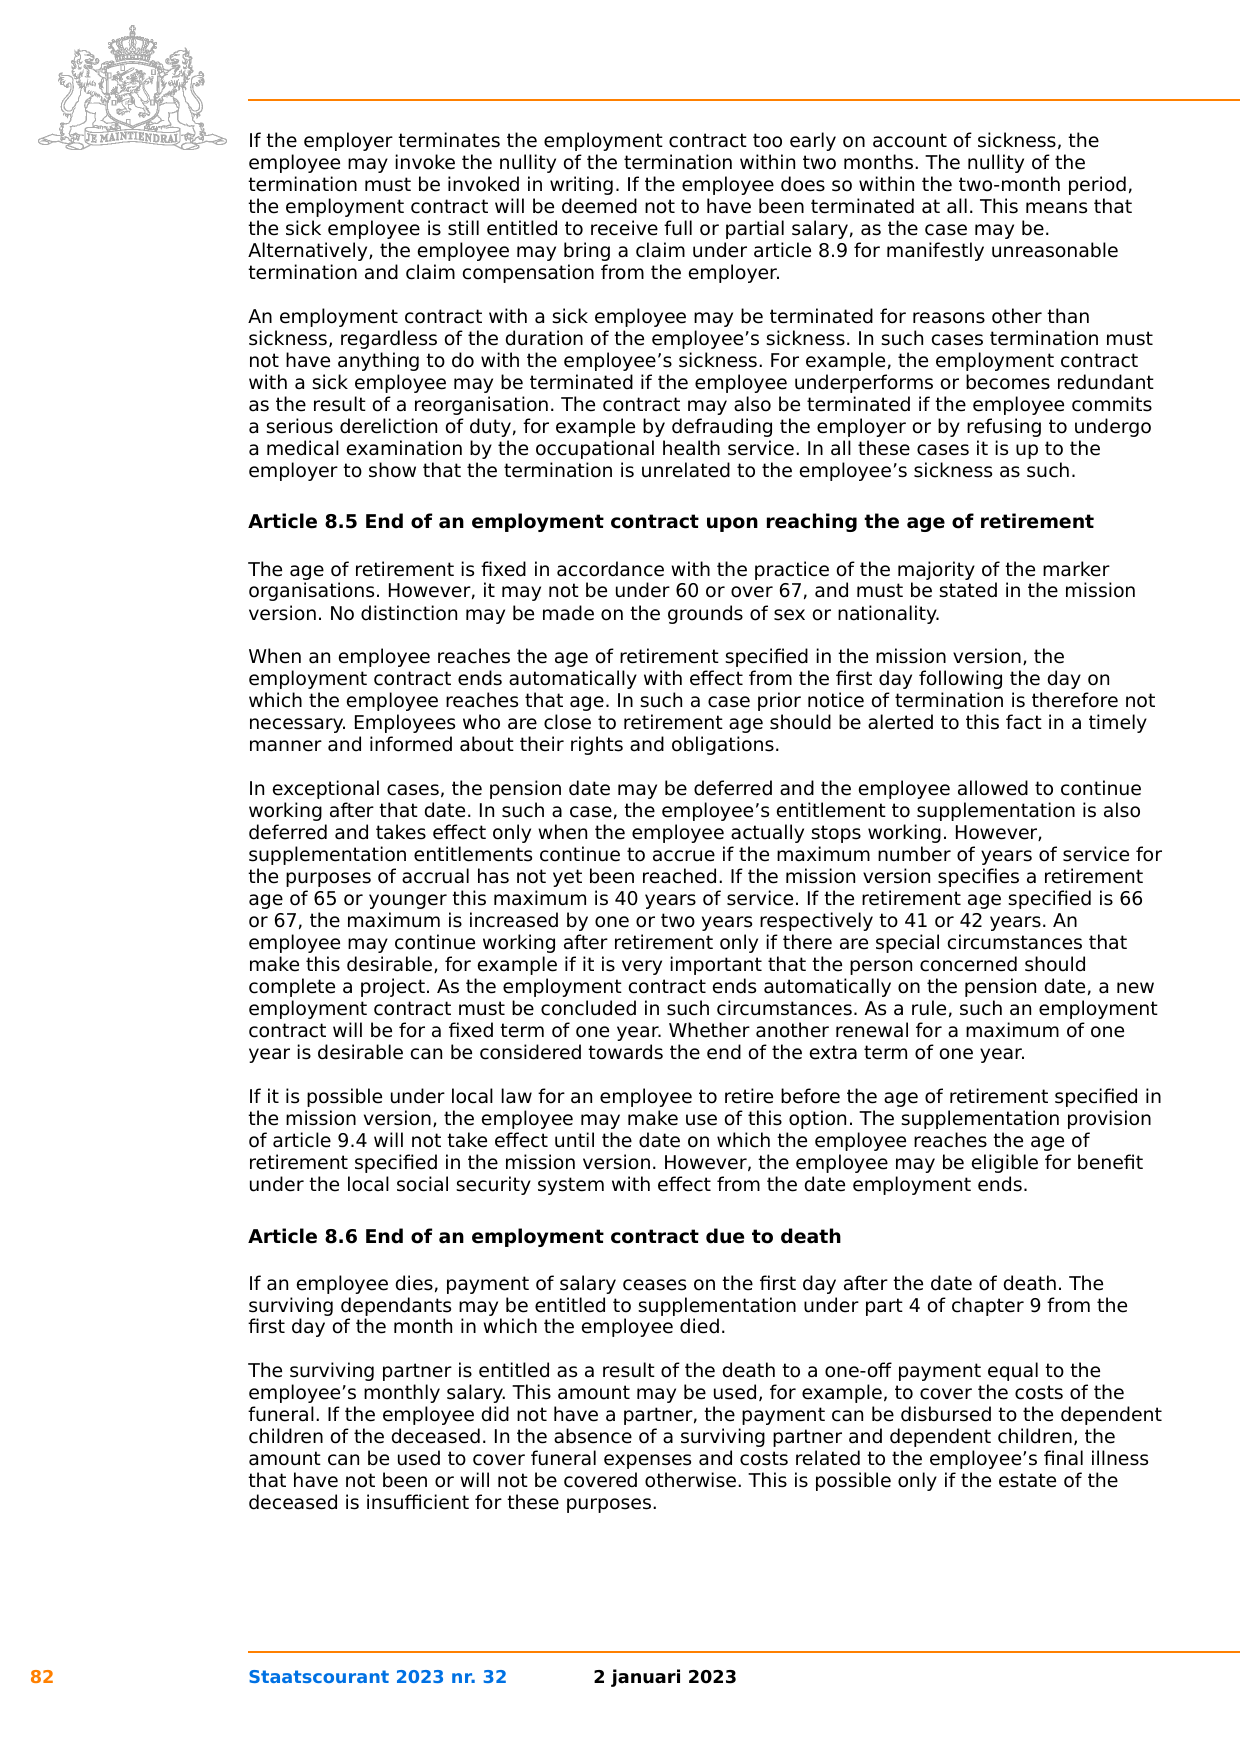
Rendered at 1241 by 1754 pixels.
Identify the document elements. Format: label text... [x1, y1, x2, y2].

text The age of retirement is fixed in accordance with the practice of the majority of the marker organisations. However, it may not be under 60 or over 67, and must be stated in the mission version. No distinction may be made on the grounds of sex or nationality. [248, 558, 1163, 624]
text An employment contract with a sick employee may be terminated for reasons other than sickness, regardless of the duration of the employee’s sickness. In such cases termination must not have anything to do with the employee’s sickness. For example, the employment contract with a sick employee may be terminated if the employee underperforms or becomes redundant as the result of a reorganisation. The contract may also be terminated if the employee commits a serious dereliction of duty, for example by defrauding the employer or by refusing to undergo a medical examination by the occupational health service. In all these cases it is up to the employer to show that the termination is unrelated to the employee’s sickness as such. [248, 306, 1163, 481]
text If the employer terminates the employment contract too early on account of sickness, the employee may invoke the nullity of the termination within two months. The nullity of the termination must be invoked in writing. If the employee does so within the two-month period, the employment contract will be deemed not to have been terminated at all. This means that the sick employee is still entitled to receive full or partial salary, as the case may be. Alternatively, the employee may bring a claim under article 8.9 for manifestly unreasonable termination and claim compensation from the employer. [248, 130, 1163, 284]
subtitle Article 8.5 End of an employment contract upon reaching the age of retirement [248, 511, 1163, 533]
text The surviving partner is entitled as a result of the death to a one-off payment equal to the employee’s monthly salary. This amount may be used, for example, to cover the costs of the funeral. If the employee did not have a partner, the payment can be disbursed to the dependent children of the deceased. In the absence of a surviving partner and dependent children, the amount can be used to cover funeral expenses and costs related to the employee’s final illness that have not been or will not be covered otherwise. This is possible only if the estate of the deceased is insufficient for these purposes. [248, 1360, 1163, 1514]
text If it is possible under local law for an employee to retire before the age of retirement specified in the mission version, the employee may make use of this option. The supplementation provision of article 9.4 will not take effect until the date on which the employee reaches the age of retirement specified in the mission version. However, the employee may be eligible for benefit under the local social security system with effect from the date employment ends. [248, 1086, 1163, 1196]
subtitle Article 8.6 End of an employment contract due to death [248, 1226, 1163, 1247]
text If an employee dies, payment of salary ceases on the first day after the date of death. The surviving dependants may be entitled to supplementation under part 4 of chapter 9 from the first day of the month in which the employee died. [248, 1272, 1163, 1338]
text In exceptional cases, the pension date may be deferred and the employee allowed to continue working after that date. In such a case, the employee’s entitlement to supplementation is also deferred and takes effect only when the employee actually stops working. However, supplementation entitlements continue to accrue if the maximum number of years of service for the purposes of accrual has not yet been reached. If the mission version specifies a retirement age of 65 or younger this maximum is 40 years of service. If the retirement age specified is 66 or 67, the maximum is increased by one or two years respectively to 41 or 42 years. An employee may continue working after retirement only if there are special circumstances that make this desirable, for example if it is very important that the person concerned should complete a project. As the employment contract ends automatically on the pension date, a new employment contract must be concluded in such circumstances. As a rule, such an employment contract will be for a fixed term of one year. Whether another renewal for a maximum of one year is desirable can be considered towards the end of the extra term of one year. [248, 778, 1163, 1064]
picture [38, 25, 227, 150]
text When an employee reaches the age of retirement specified in the mission version, the employment contract ends automatically with effect from the first day following the day on which the employee reaches that age. In such a case prior notice of termination is therefore not necessary. Employees who are close to retirement age should be alerted to this fact in a timely manner and informed about their rights and obligations. [248, 646, 1163, 756]
